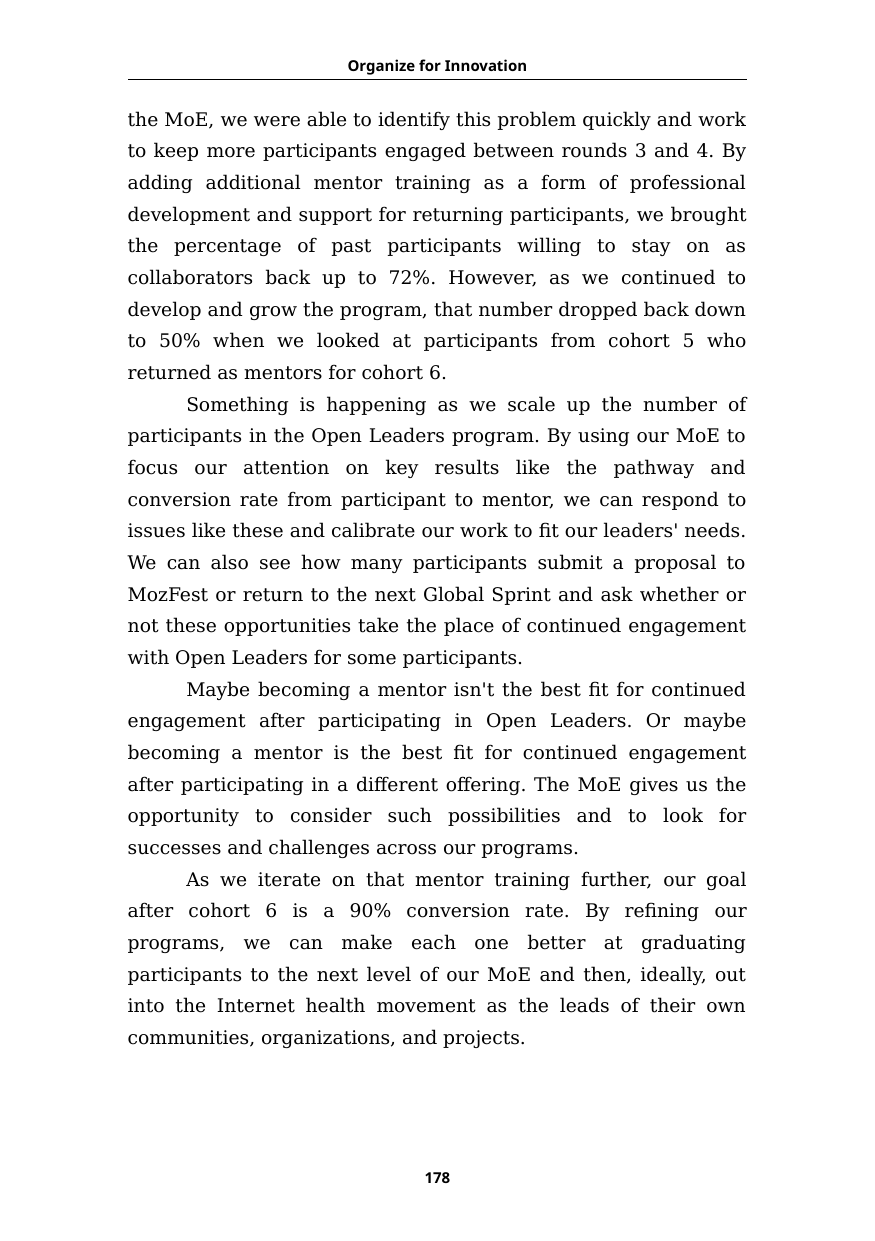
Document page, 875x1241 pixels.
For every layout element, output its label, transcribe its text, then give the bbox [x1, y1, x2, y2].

text As we iterate on that mentor training further, our goal after cohort 6 is a 90% conversion rate. By refining our programs, we can make each one better at graduating participants to the next level of our MoE and then, ideally, out into the Internet health movement as the leads of their own communities, organizations, and projects. [127, 869, 747, 1049]
text the MoE, we were able to identify this problem quickly and work to keep more participants engaged between rounds 3 and 4. By adding additional mentor training as a form of professional development and support for returning participants, we brought the percentage of past participants willing to stay on as collaborators back up to 72%. However, as we continued to develop and grow the program, that number dropped back down to 50% when we looked at participants from cohort 5 who returned as mentors for cohort 6. [127, 109, 747, 384]
text Maybe becoming a mentor isn't the best fit for continued engagement after participating in Open Leaders. Or maybe becoming a mentor is the best fit for continued engagement after participating in a different offering. The MoE gives us the opportunity to consider such possibilities and to look for successes and challenges across our programs. [127, 679, 747, 859]
text Something is happening as we scale up the number of participants in the Open Leaders program. By using our MoE to focus our attention on key results like the pathway and conversion rate from participant to mentor, we can respond to issues like these and calibrate our work to fit our leaders' needs. We can also see how many participants submit a proposal to MozFest or return to the next Global Sprint and ask whether or not these opportunities take the place of continued engagement with Open Leaders for some participants. [127, 394, 747, 669]
